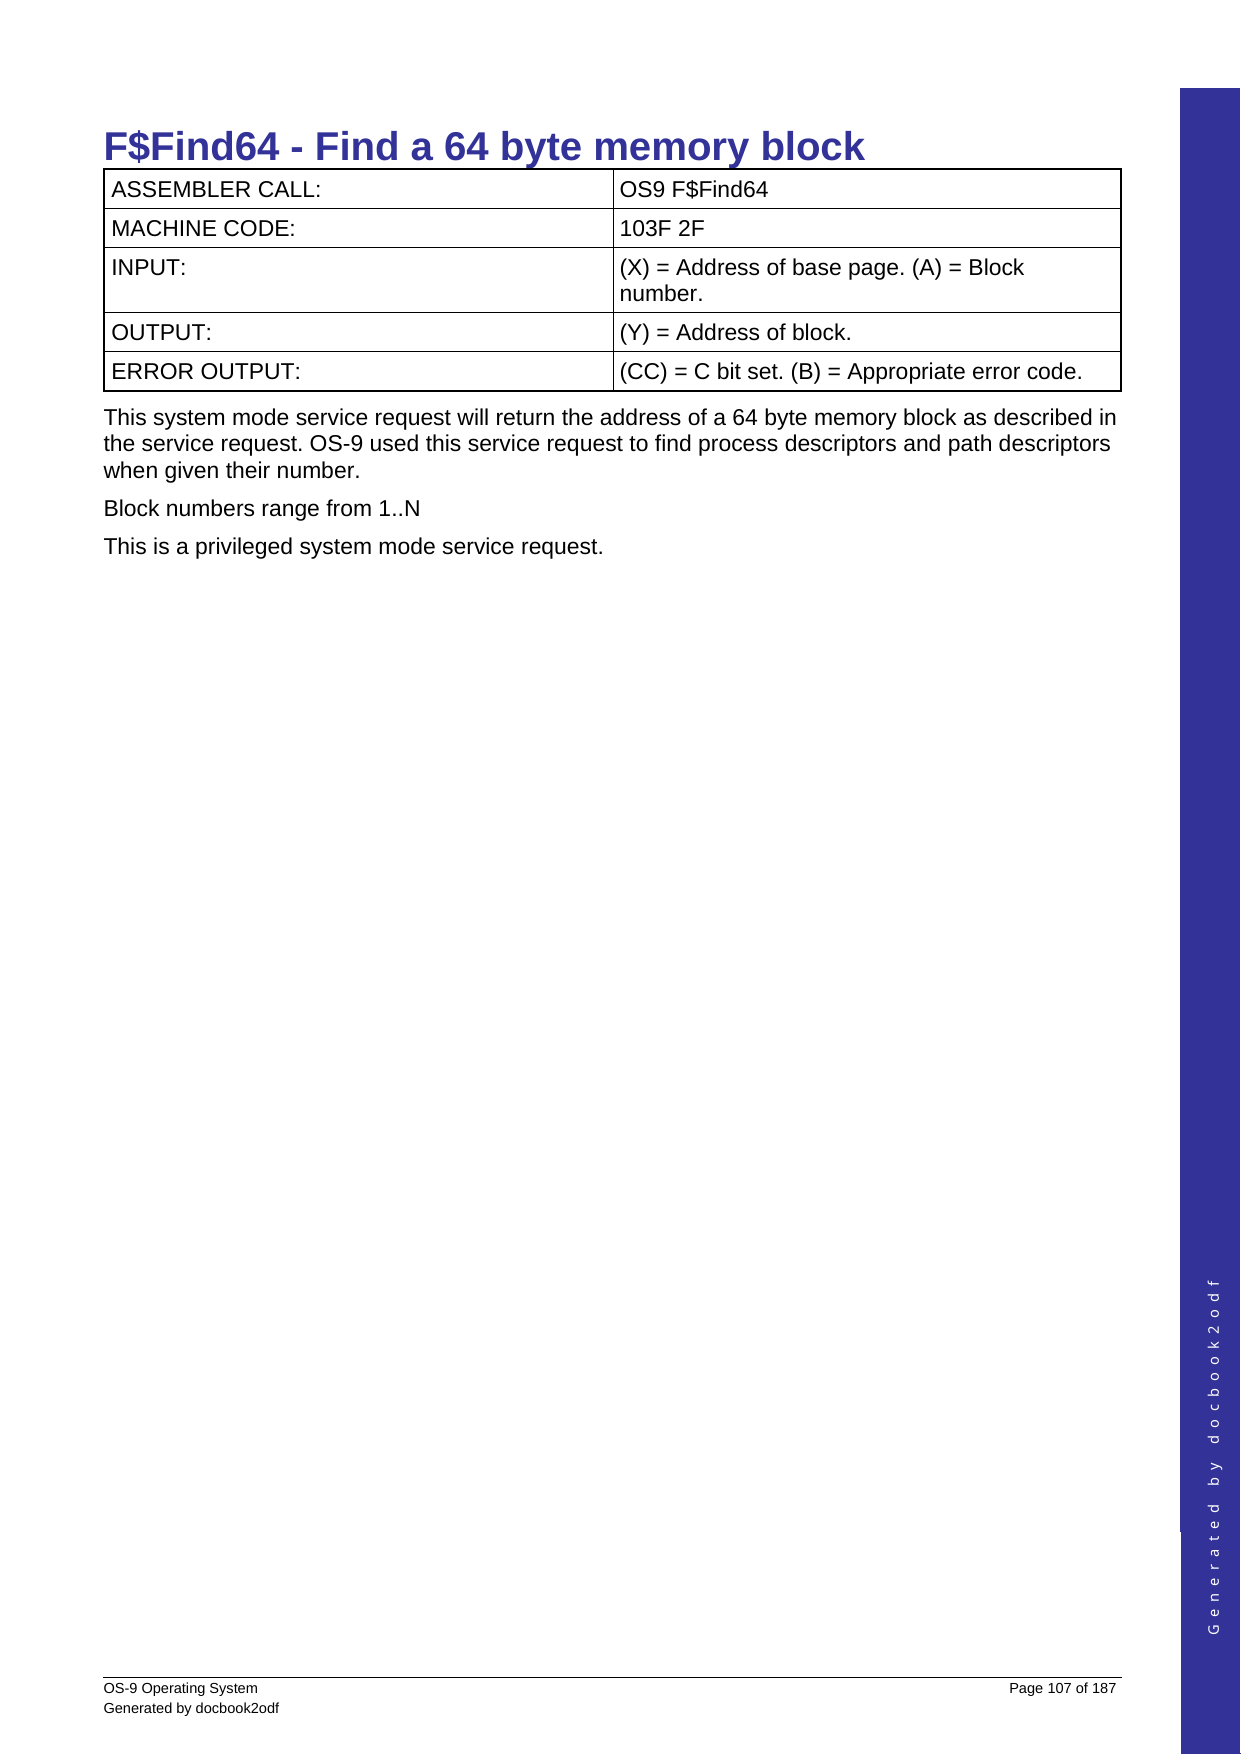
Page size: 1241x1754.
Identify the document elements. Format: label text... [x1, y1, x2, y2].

table_cell MACHINE CODE: [105, 209, 613, 247]
text This is a privileged system mode service request. [103, 533, 1122, 559]
table_cell (CC) = C bit set. (B) = Appropriate error code. [614, 352, 1120, 390]
table_cell 103F 2F [614, 209, 1120, 247]
text Block numbers range from 1..N [103, 495, 1122, 521]
table_header ASSEMBLER CALL: [105, 170, 613, 208]
table_cell ERROR OUTPUT: [105, 352, 613, 390]
table_header OS9 F$Find64 [614, 170, 1120, 208]
table_cell (X) = Address of base page. (A) = Block number. [614, 248, 1120, 312]
table_cell (Y) = Address of block. [614, 313, 1120, 351]
table_cell OUTPUT: [105, 313, 613, 351]
subtitle F$Find64 - Find a 64 byte memory block [103, 122, 1122, 168]
text This system mode service request will return the address of a 64 byte memory block as described in the service request. OS-9 used this service request to find process descriptors and path descriptors when given their number. [103, 404, 1122, 483]
table_cell INPUT: [105, 248, 613, 312]
